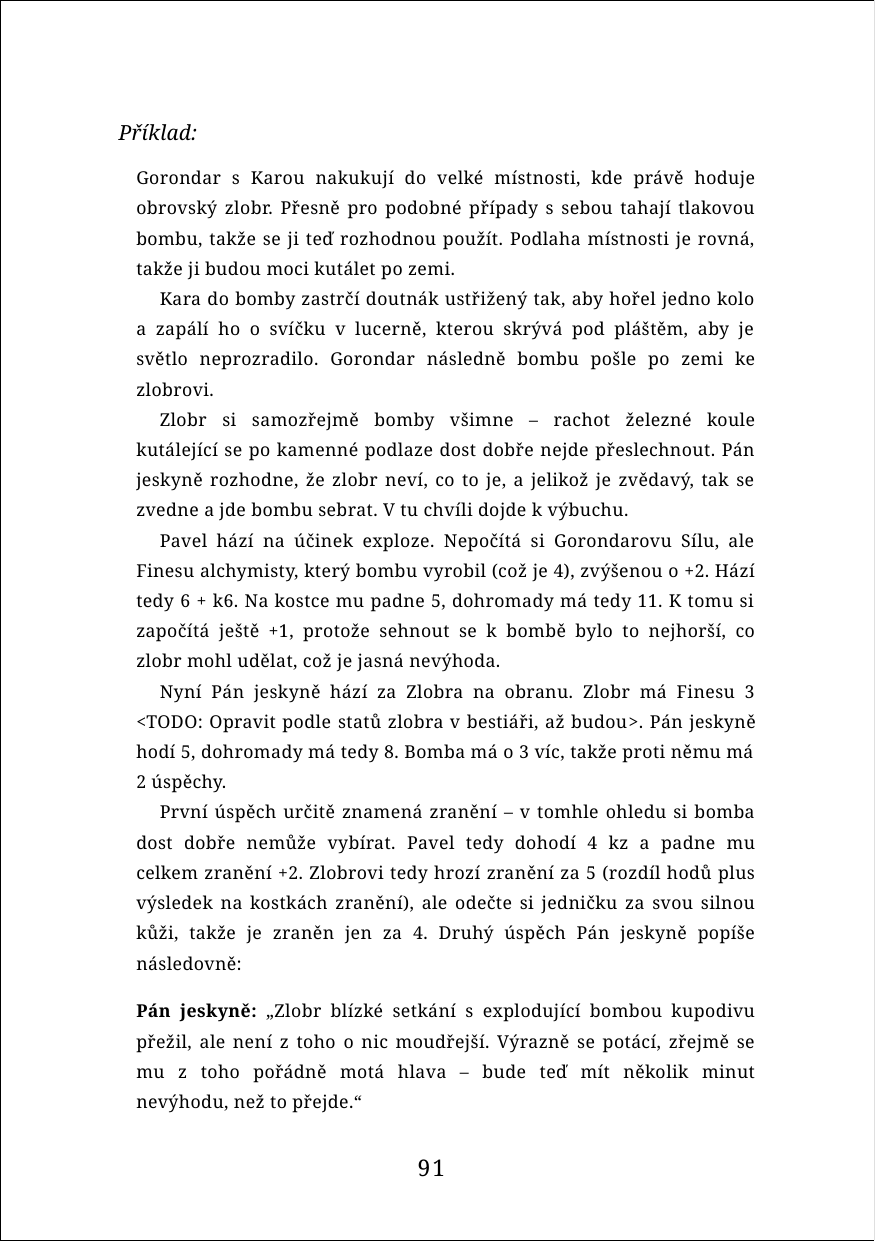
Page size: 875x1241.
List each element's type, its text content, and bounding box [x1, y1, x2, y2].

text Příklad: [118, 118, 756, 147]
text Pán jeskyně: „Zlobr blízké setkání s explodující bombou kupodivu přežil, ale není z toho o nic moudřejší. Výrazně se potácí, zřejmě se mu z toho pořádně motá hlava – bude teď mít několik minut nevýhodu, než to přejde.“ [136, 999, 756, 1114]
text Gorondar s Karou nakukují do velké místnosti, kde právě hoduje obrovský zlobr. Přesně pro podobné případy s sebou tahají tlakovou bombu, takže se ji teď rozhodnou použít. Podlaha místnosti je rovná, takže ji budou moci kutálet po zemi. Kara do bomby zastrčí doutnák ustřižený tak, aby hořel jedno kolo a zapálí ho o svíčku v lucerně, kterou skrývá pod pláštěm, aby je světlo neprozradilo. Gorondar následně bombu pošle po zemi ke zlobrovi. Zlobr si samozřejmě bomby všimne – rachot železné koule kutálející se po kamenné podlaze dost dobře nejde přeslechnout. Pán jeskyně rozhodne, že zlobr neví, co to je, a jelikož je zvědavý, tak se zvedne a jde bombu sebrat. V tu chvíli dojde k výbuchu. Pavel hází na účinek exploze. Nepočítá si Gorondarovu Sílu, ale Finesu alchymisty, který bombu vyrobil (což je 4), zvýšenou o +2. Hází tedy 6 + k6. Na kostce mu padne 5, dohromady má tedy 11. K tomu si započítá ještě +1, protože sehnout se k bombě bylo to nejhorší, co zlobr mohl udělat, což je jasná nevýhoda. Nyní Pán jeskyně hází za Zlobra na obranu. Zlobr má Finesu 3 <TODO: Opravit podle statů zlobra v bestiáři, až budou>. Pán jeskyně hodí 5, dohromady má tedy 8. Bomba má o 3 víc, takže proti němu má 2 úspěchy. První úspěch určitě znamená zranění – v tomhle ohledu si bomba dost dobře nemůže vybírat. Pavel tedy dohodí 4 kz a padne mu celkem zranění +2. Zlobrovi tedy hrozí zranění za 5 (rozdíl hodů plus výsledek na kostkách zranění), ale odečte si jedničku za svou silnou kůži, takže je zraněn jen za 4. Druhý úspěch Pán jeskyně popíše následovně: [136, 166, 756, 975]
